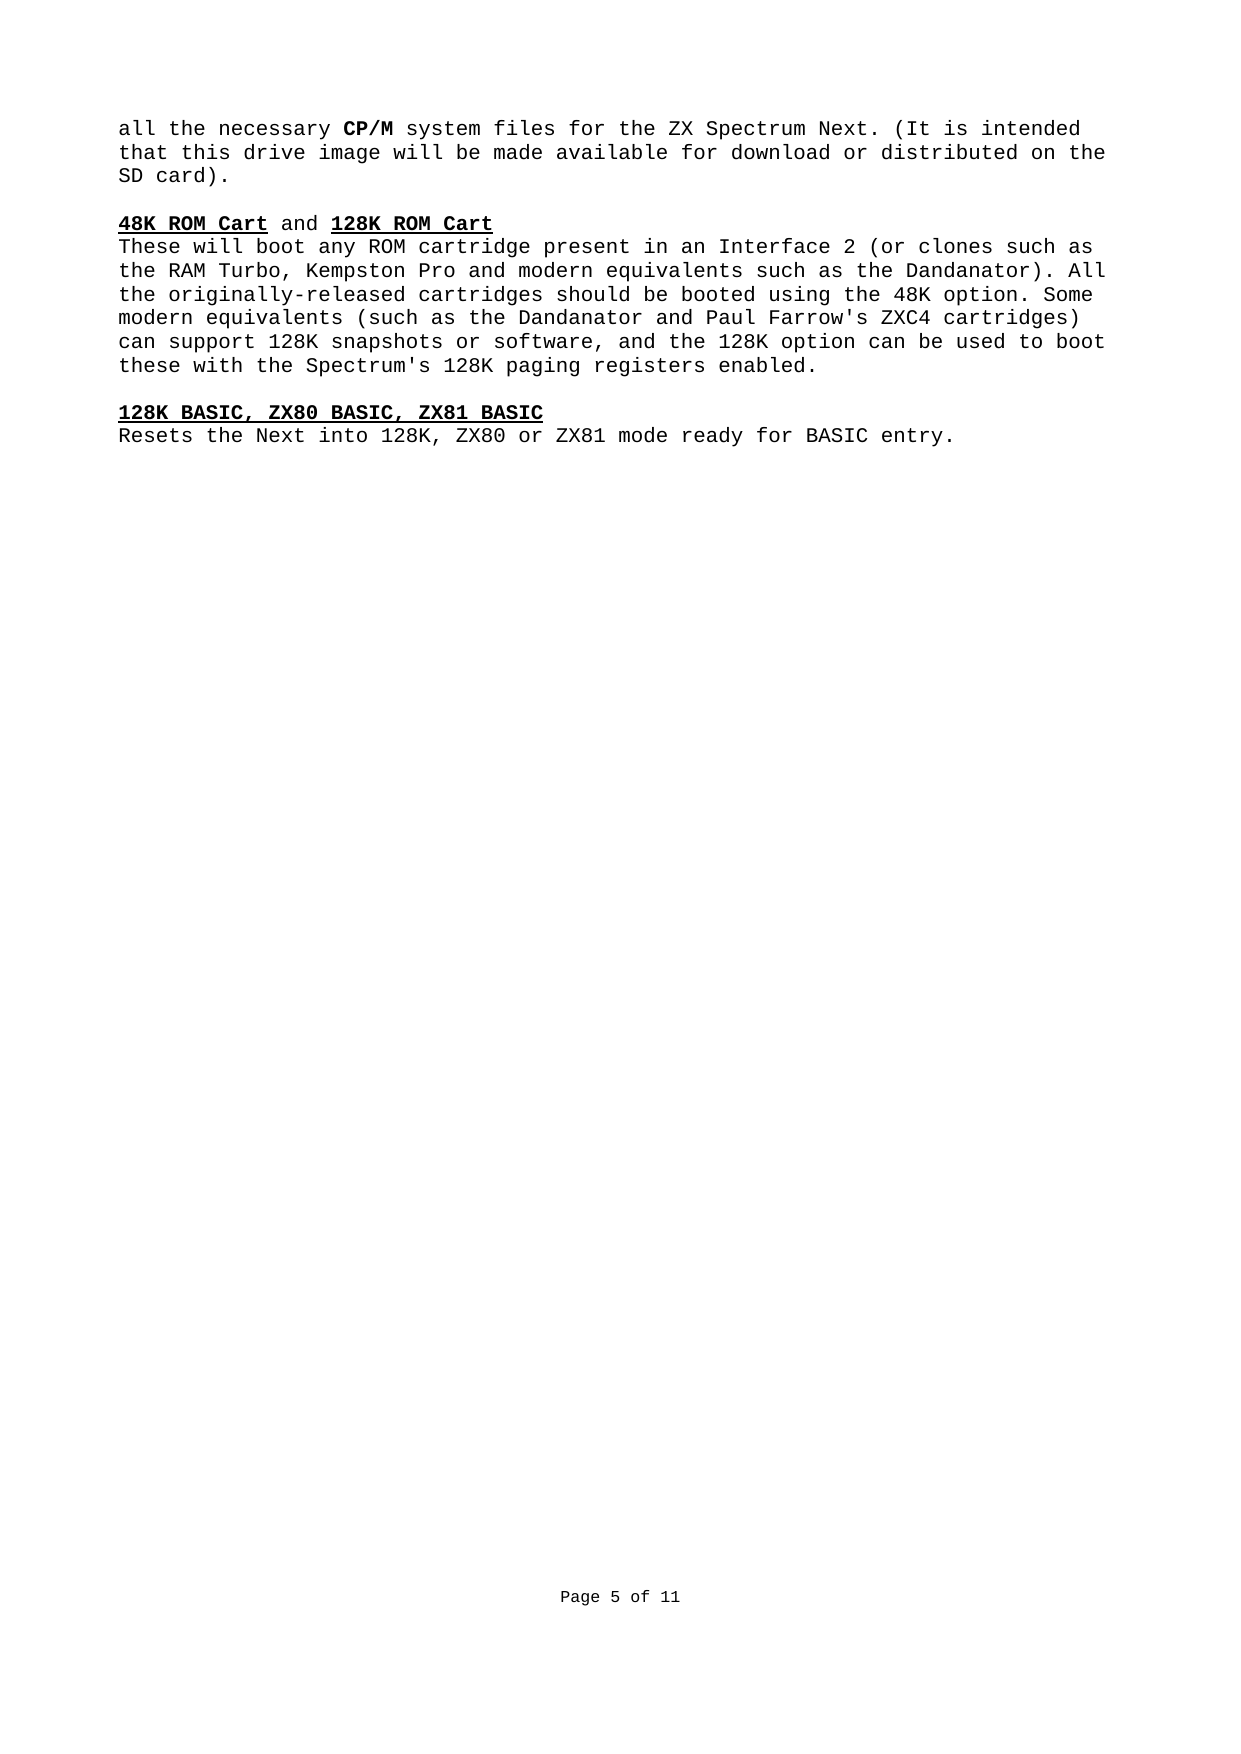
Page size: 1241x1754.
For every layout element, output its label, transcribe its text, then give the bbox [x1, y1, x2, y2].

text These will boot any ROM cartridge present in an Interface 2 (or clones such as the RAM Turbo, Kempston Pro and modern equivalents such as the Dandanator). All the originally-released cartridges should be booted using the 48K option. Some modern equivalents (such as the Dandanator and Paul Farrow's ZXC4 cartridges) can support 128K snapshots or software, and the 128K option can be used to boot these with the Spectrum's 128K paging registers enabled. [118, 236, 1122, 378]
text Resets the Next into 128K, ZX80 or ZX81 mode ready for BASIC entry. [118, 426, 1122, 449]
text 48K ROM Cart and 128K ROM Cart [118, 213, 1122, 236]
text 128K BASIC, ZX80 BASIC, ZX81 BASIC [118, 402, 1122, 426]
text all the necessary CP/M system files for the ZX Spectrum Next. (It is intended that this drive image will be made available for download or distributed on the SD card). [118, 118, 1122, 189]
